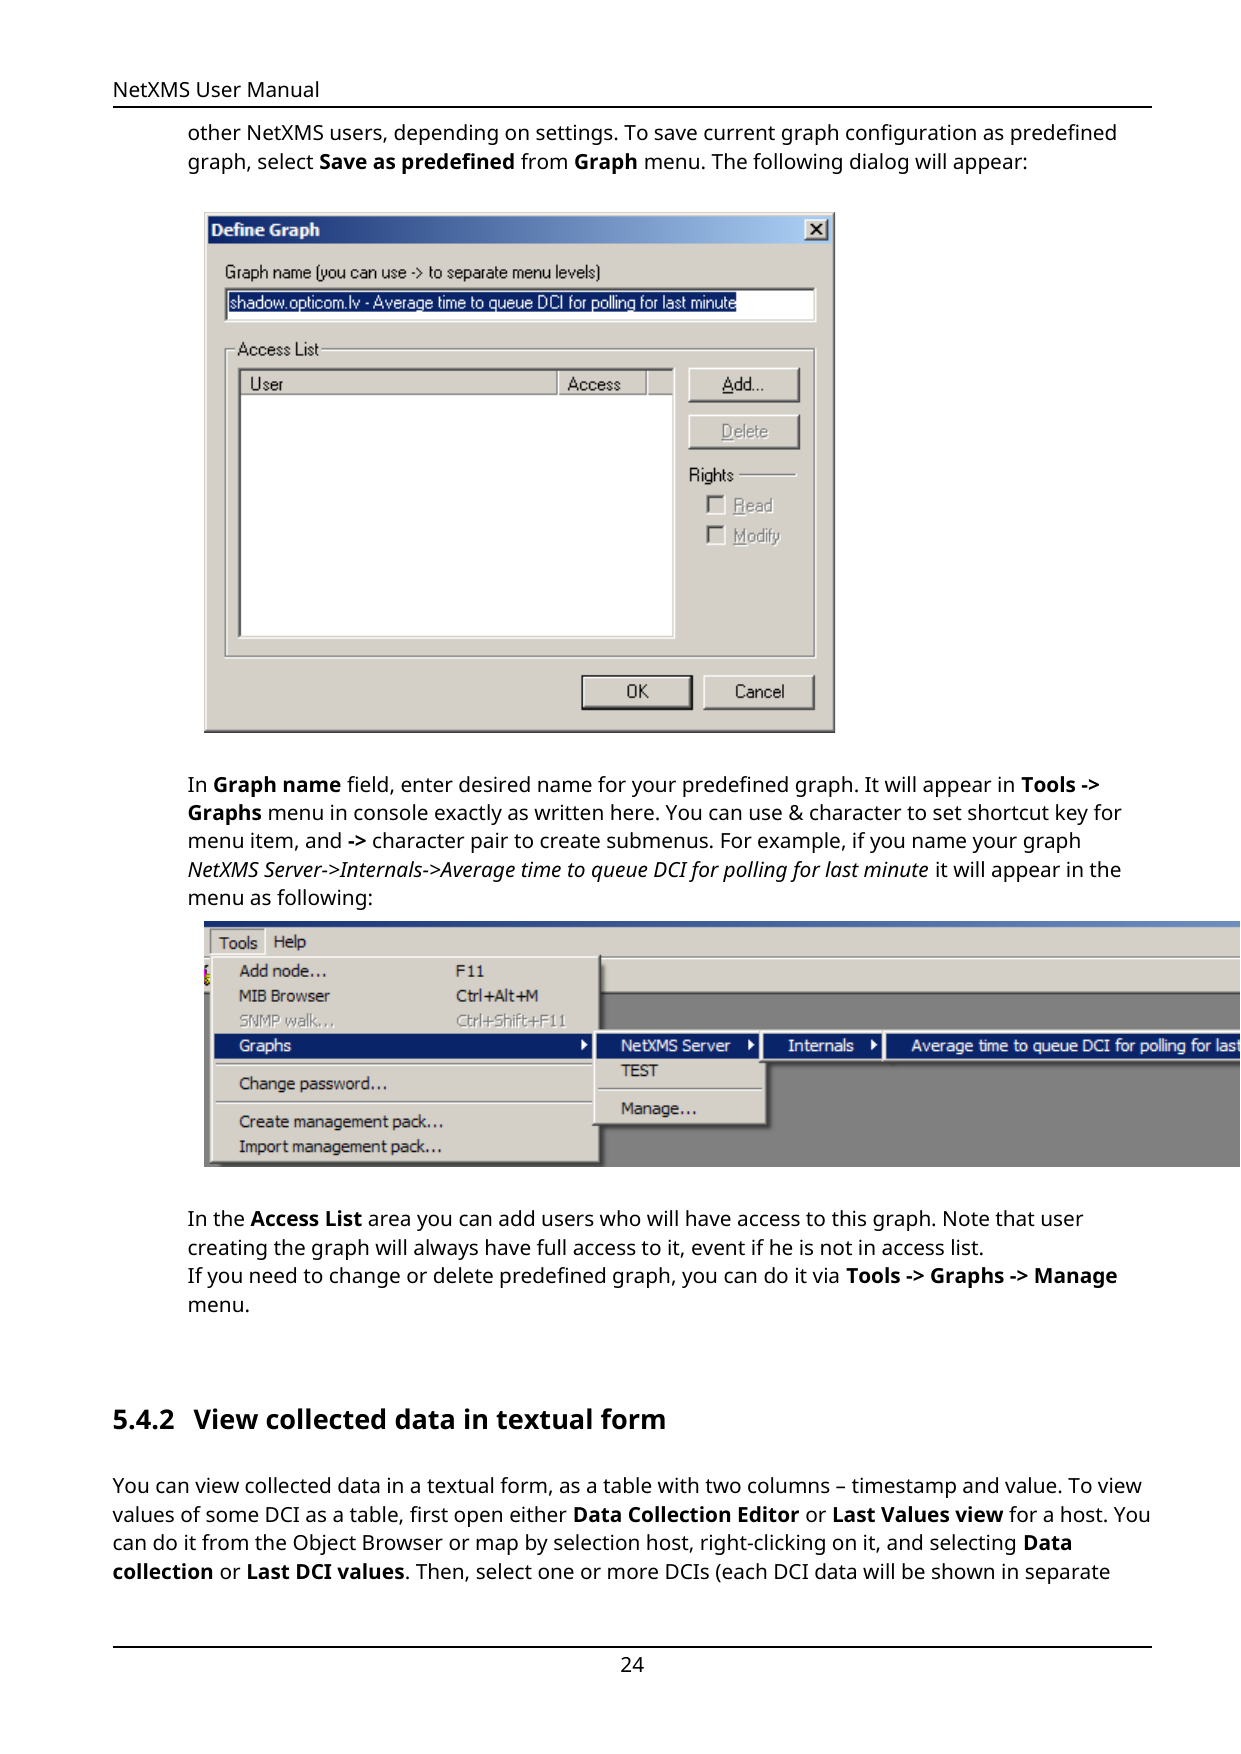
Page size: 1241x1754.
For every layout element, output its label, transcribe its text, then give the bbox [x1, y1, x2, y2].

picture [204, 212, 836, 733]
picture [204, 921, 1240, 1167]
subtitle View collected data in textual form [112, 1400, 1152, 1437]
text If you need to change or delete predefined graph, you can do it via Tools -> Graphs -> Manage menu. [187, 1261, 1152, 1318]
text other NetXMS users, depending on settings. To save current graph configuration as predefined graph, select Save as predefined from Graph menu. The following dialog will appear: [187, 118, 1152, 175]
text You can view collected data in a textual form, as a table with two columns – timestamp and value. To view values of some DCI as a table, first open either Data Collection Editor or Last Values view for a host. You can do it from the Object Browser or map by selection host, right-clicking on it, and selecting Data collection or Last DCI values. Then, select one or more DCIs (each DCI data will be shown in separate [112, 1472, 1152, 1585]
text In Graph name field, enter desired name for your predefined graph. It will appear in Tools -> Graphs menu in console exactly as written here. You can use & character to set shortcut key for menu item, and -> character pair to create submenus. For example, if you name your graph NetXMS Server->Internals->Average time to queue DCI for polling for last minute it will appear in the menu as following: [187, 770, 1152, 912]
text In the Access List area you can add users who will have access to this graph. Note that user creating the graph will always have full access to it, event if he is not in access list. [187, 1204, 1152, 1261]
